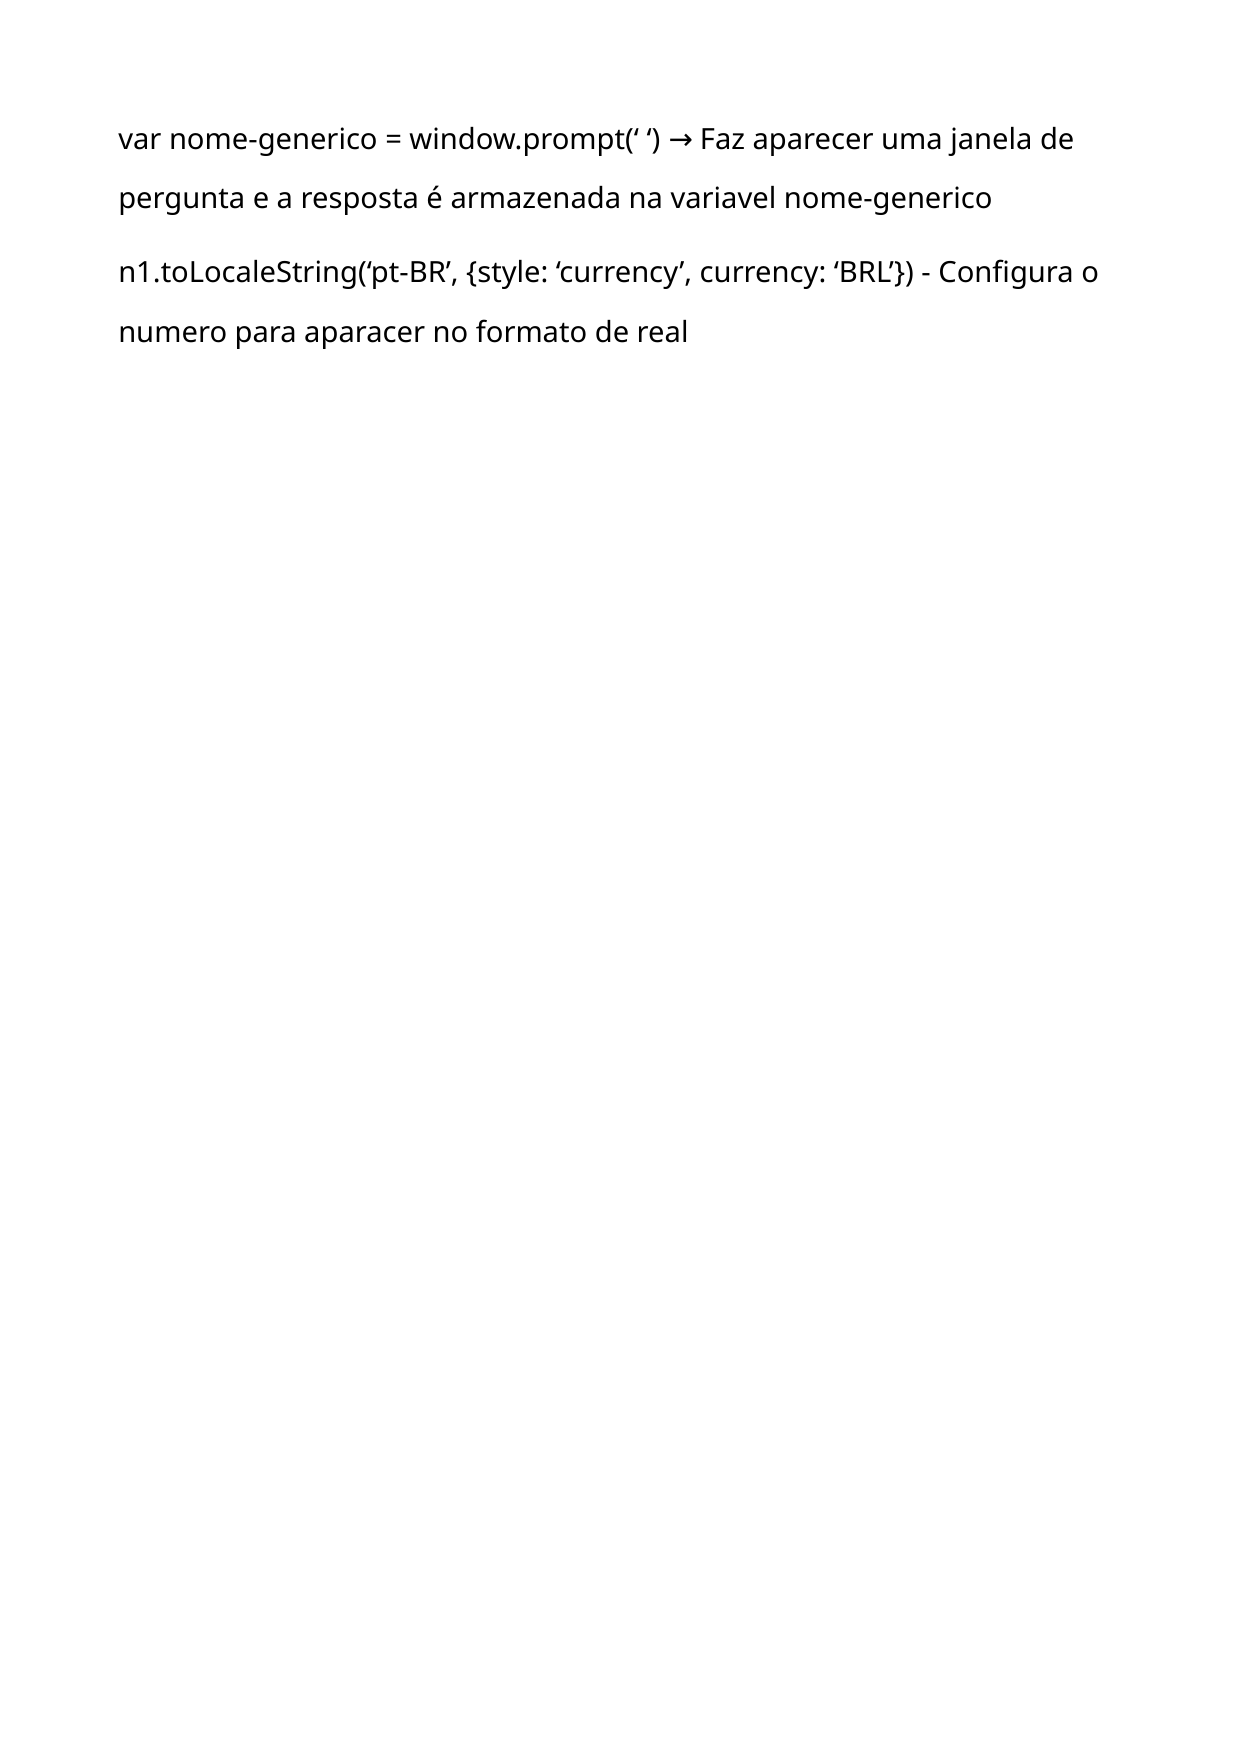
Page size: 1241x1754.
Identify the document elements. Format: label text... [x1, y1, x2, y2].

text n1.toLocaleString(‘pt-BR’, {style: ‘currency’, currency: ‘BRL’}) - Configura o numero para aparacer no formato de real [118, 252, 1122, 351]
text var nome-generico = window.prompt(‘ ‘) → Faz aparecer uma janela de pergunta e a resposta é armazenada na variavel nome-generico [118, 118, 1122, 217]
